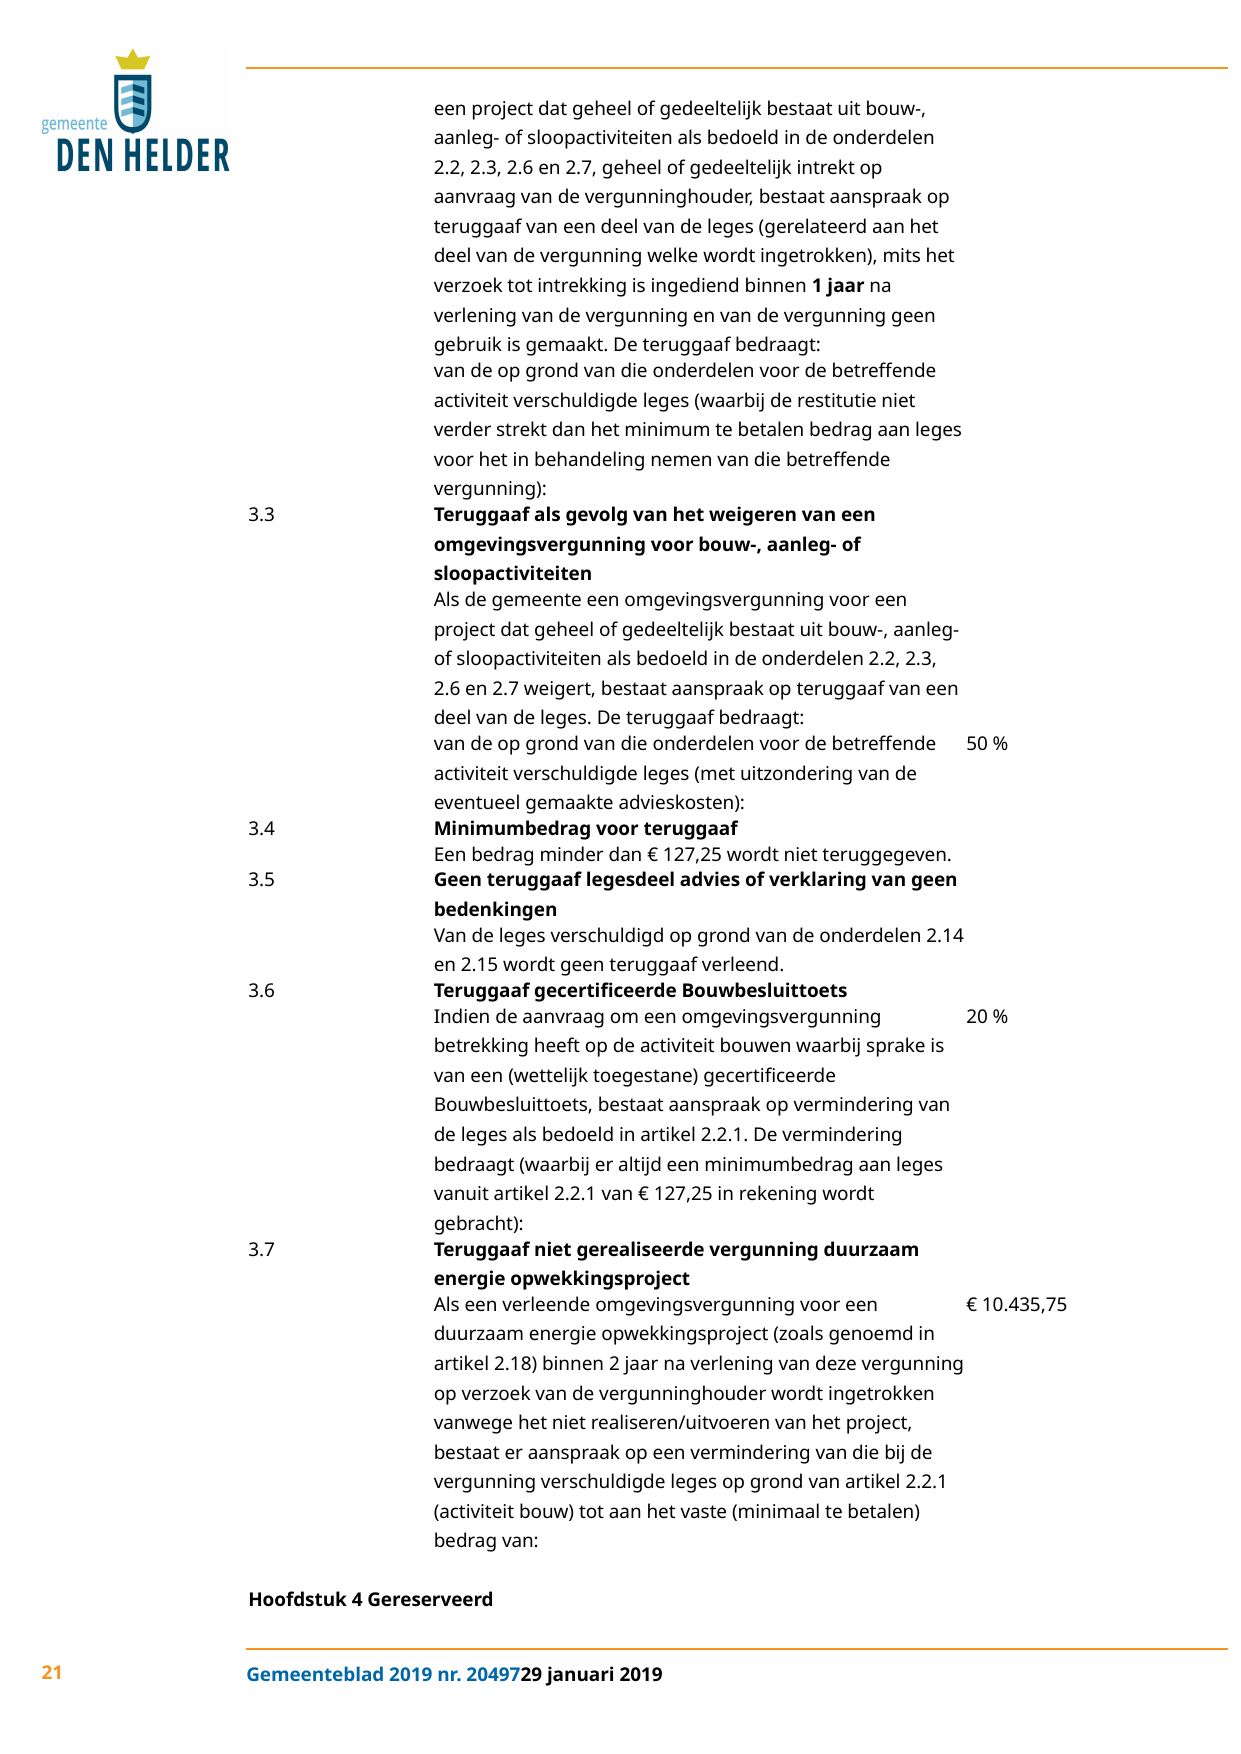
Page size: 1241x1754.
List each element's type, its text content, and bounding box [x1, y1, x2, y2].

table_cell [966, 95, 1152, 357]
table_cell [966, 586, 1152, 730]
table_cell [248, 922, 433, 977]
table_cell Teruggaaf niet gerealiseerde vergunning duurzaam energie opwekkingsproject [434, 1236, 966, 1291]
table_cell Als de gemeente een omgevingsvergunning voor een project dat geheel of gedeeltelijk bestaat uit bouw-, aanleg- of sloopactiviteiten als bedoeld in de onderdelen 2.2, 2.3, 2.6 en 2.7 weigert, bestaat aanspraak op teruggaaf van een deel van de leges. De teruggaaf bedraagt: [434, 586, 966, 730]
table_cell 3.6 [248, 977, 433, 1003]
table_cell 3.4 [248, 815, 433, 841]
table_cell Als een verleende omgevingsvergunning voor een duurzaam energie opwekkingsproject (zoals genoemd in artikel 2.18) binnen 2 jaar na verlening van deze vergunning op verzoek van de vergunninghouder wordt ingetrokken vanwege het niet realiseren/uitvoeren van het project, bestaat er aanspraak op een vermindering van die bij de vergunning verschuldigde leges op grond van artikel 2.2.1 (activiteit bouw) tot aan het vaste (minimaal te betalen) bedrag van: [434, 1291, 966, 1553]
text Hoofdstuk 4 Gereserveerd [248, 1586, 1152, 1612]
table_cell Van de leges verschuldigd op grond van de onderdelen 2.14 en 2.15 wordt geen teruggaaf verleend. [434, 922, 966, 977]
picture [41, 47, 231, 172]
table_cell [248, 730, 433, 815]
table_cell [966, 977, 1152, 1003]
table_cell [248, 357, 433, 501]
table_cell [248, 841, 433, 867]
table_cell 3.7 [248, 1236, 433, 1291]
table_cell [248, 586, 433, 730]
table_cell [966, 1236, 1152, 1291]
table_cell [248, 1003, 433, 1236]
picture [182, 144, 187, 165]
table_cell [966, 867, 1152, 922]
picture [63, 144, 68, 165]
table_cell een project dat geheel of gedeeltelijk bestaat uit bouw-, aanleg- of sloopactiviteiten als bedoeld in de onderdelen 2.2, 2.3, 2.6 en 2.7, geheel of gedeeltelijk intrekt op aanvraag van de vergunninghouder, bestaat aanspraak op teruggaaf van een deel van de leges (gerelateerd aan het deel van de vergunning welke wordt ingetrokken), mits het verzoek tot intrekking is ingediend binnen 1 jaar na verlening van de vergunning en van de vergunning geen gebruik is gemaakt. De teruggaaf bedraagt: [434, 95, 966, 357]
table_cell van de op grond van die onderdelen voor de betreffende activiteit verschuldigde leges (met uitzondering van de eventueel gemaakte advieskosten): [434, 730, 966, 815]
table_cell Indien de aanvraag om een omgevingsvergunning betrekking heeft op de activiteit bouwen waarbij sprake is van een (wettelijk toegestane) gecertificeerde Bouwbesluittoets, bestaat aanspraak op vermindering van de leges als bedoeld in artikel 2.2.1. De vermindering bedraagt (waarbij er altijd een minimumbedrag aan leges vanuit artikel 2.2.1 van € 127,25 in rekening wordt gebracht): [434, 1003, 966, 1236]
table_cell [248, 95, 433, 357]
table_cell 50 % [966, 730, 1152, 815]
table_cell 3.5 [248, 867, 433, 922]
table_cell [966, 357, 1152, 501]
table_cell 3.3 [248, 501, 433, 586]
table_cell € 10.435,75 [966, 1291, 1152, 1553]
table_cell Teruggaaf gecertificeerde Bouwbesluittoets [434, 977, 966, 1003]
table_cell [966, 922, 1152, 977]
table_cell [966, 841, 1152, 867]
table_cell van de op grond van die onderdelen voor de betreffende activiteit verschuldigde leges (waarbij de restitutie niet verder strekt dan het minimum te betalen bedrag aan leges voor het in behandeling nemen van die betreffende vergunning): [434, 357, 966, 501]
table_cell [248, 1291, 433, 1553]
picture [130, 157, 135, 172]
picture [100, 154, 106, 172]
table_cell Een bedrag minder dan € 127,25 wordt niet teruggegeven. [434, 841, 966, 867]
table_cell [966, 501, 1152, 586]
table_cell Teruggaaf als gevolg van het weigeren van een omgevingsvergunning voor bouw-, aanleg- of sloopactiviteiten [434, 501, 966, 586]
table_cell 20 % [966, 1003, 1152, 1236]
table_cell Minimumbedrag voor teruggaaf [434, 815, 966, 841]
table_cell Geen teruggaaf legesdeel advies of verklaring van geen bedenkingen [434, 867, 966, 922]
picture [220, 160, 224, 172]
table_cell [966, 815, 1152, 841]
